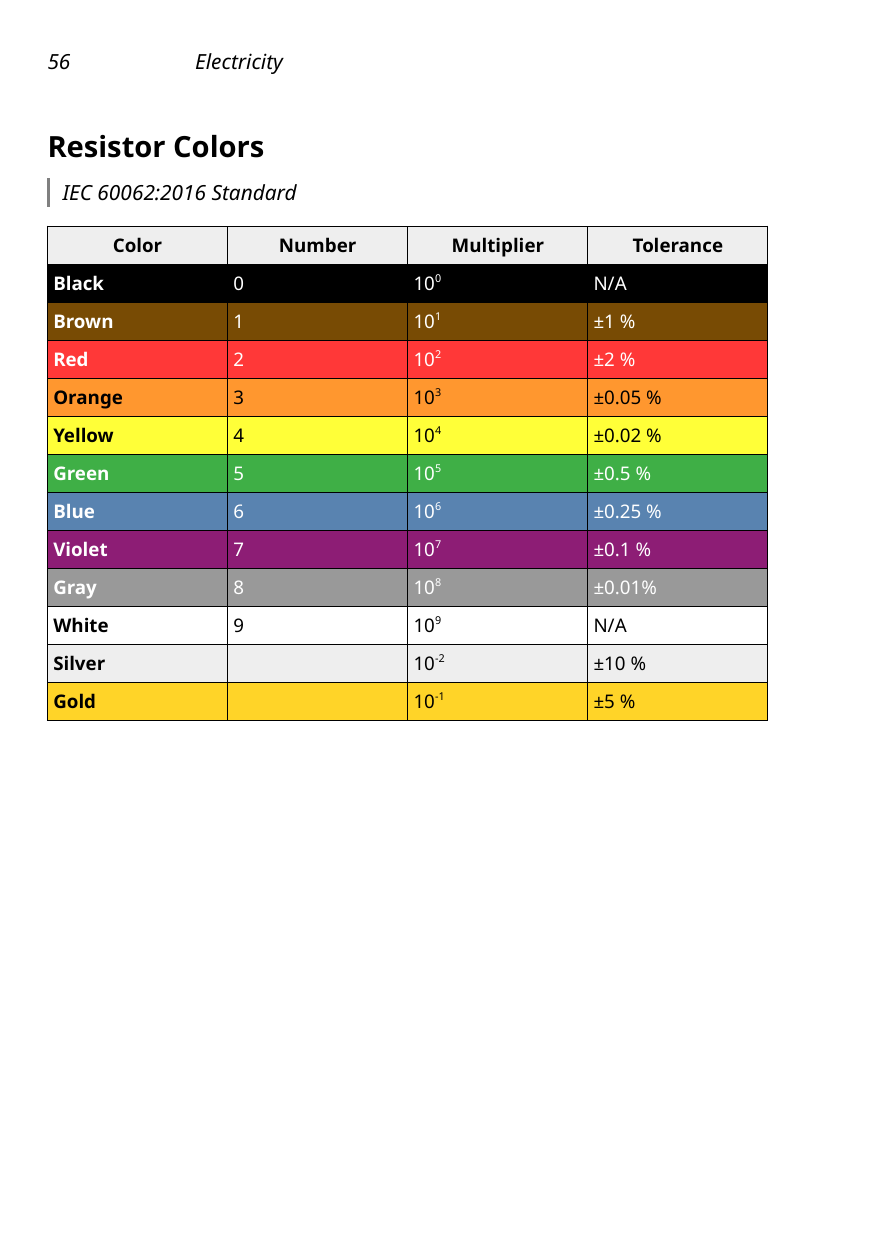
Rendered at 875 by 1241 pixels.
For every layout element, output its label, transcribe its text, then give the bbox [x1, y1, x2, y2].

text IEC 60062:2016 Standard [50, 178, 768, 207]
table_cell 4 [228, 417, 407, 454]
table_cell ±0.5 % [588, 455, 767, 492]
table_cell 2 [228, 341, 407, 378]
table_cell 108 [408, 569, 587, 606]
table_cell Yellow [48, 417, 227, 454]
table_cell Brown [48, 303, 227, 340]
table_cell 6 [228, 493, 407, 530]
table_cell Violet [48, 531, 227, 568]
table_cell 100 [408, 265, 587, 302]
table_cell N/A [588, 607, 767, 644]
table_cell Green [48, 455, 227, 492]
table_cell ±10 % [588, 645, 767, 682]
table_cell 10-2 [408, 645, 587, 682]
table_cell ±0.05 % [588, 379, 767, 416]
table_cell 107 [408, 531, 587, 568]
table_cell ±1 % [588, 303, 767, 340]
table_cell Black [48, 265, 227, 302]
table_header Number [228, 227, 407, 264]
table_cell ±0.1 % [588, 531, 767, 568]
table_cell Red [48, 341, 227, 378]
table_cell ±2 % [588, 341, 767, 378]
table_cell 0 [228, 265, 407, 302]
table_cell 5 [228, 455, 407, 492]
table_cell Gray [48, 569, 227, 606]
table_cell 105 [408, 455, 587, 492]
table_cell N/A [588, 265, 767, 302]
table_header Color [48, 227, 227, 264]
table_cell [228, 683, 407, 720]
table_cell 9 [228, 607, 407, 644]
table_cell Blue [48, 493, 227, 530]
table_cell 3 [228, 379, 407, 416]
table_cell ±0.25 % [588, 493, 767, 530]
table_cell 101 [408, 303, 587, 340]
table_cell ±5 % [588, 683, 767, 720]
table_cell 103 [408, 379, 587, 416]
table_header Tolerance [588, 227, 767, 264]
table_cell 109 [408, 607, 587, 644]
table_cell 8 [228, 569, 407, 606]
table_cell [228, 645, 407, 682]
table_cell Orange [48, 379, 227, 416]
table_cell 102 [408, 341, 587, 378]
table_cell 10-1 [408, 683, 587, 720]
table_cell ±0.01% [588, 569, 767, 606]
subtitle Resistor Colors [47, 126, 768, 166]
table_cell Gold [48, 683, 227, 720]
table_cell 106 [408, 493, 587, 530]
table_cell 104 [408, 417, 587, 454]
table_cell 1 [228, 303, 407, 340]
table_cell ±0.02 % [588, 417, 767, 454]
table_cell Silver [48, 645, 227, 682]
table_header Multiplier [408, 227, 587, 264]
table_cell 7 [228, 531, 407, 568]
table_cell White [48, 607, 227, 644]
